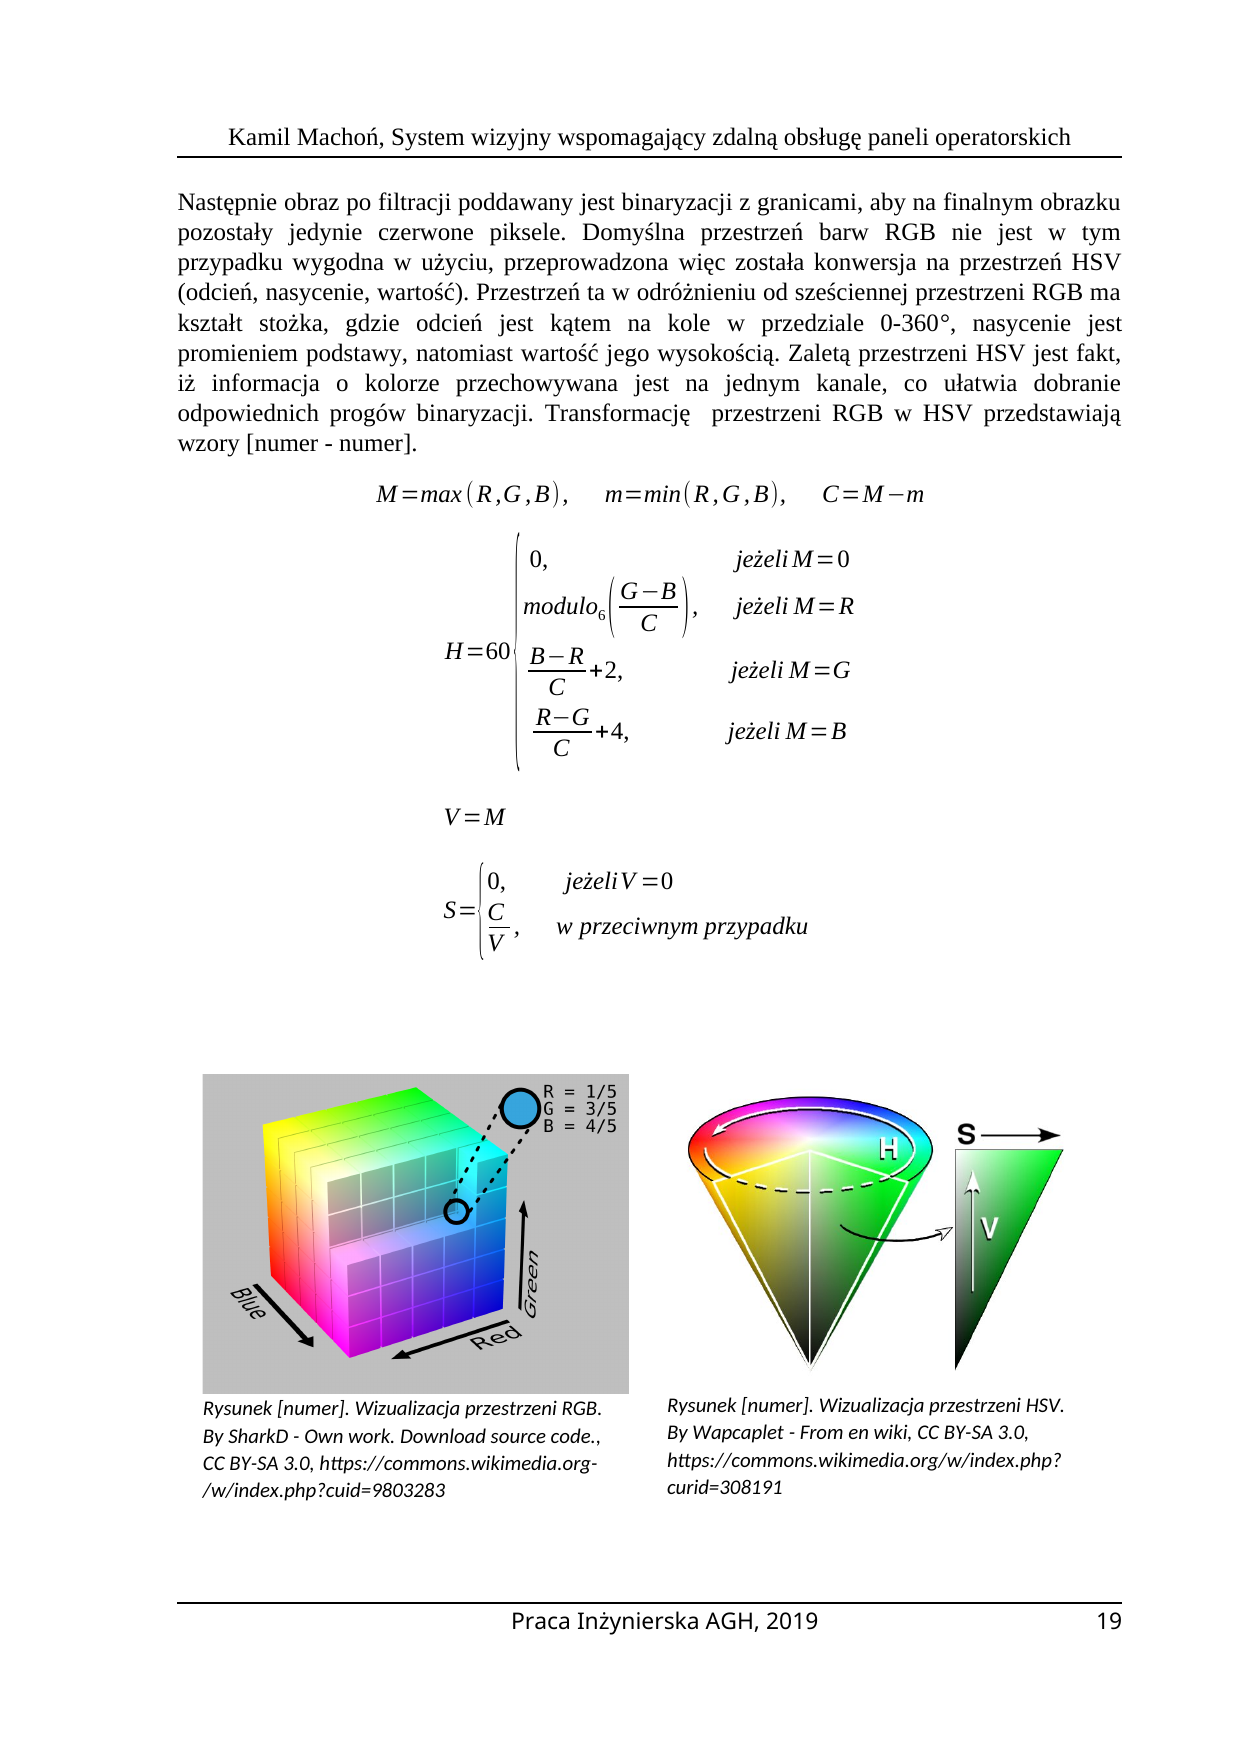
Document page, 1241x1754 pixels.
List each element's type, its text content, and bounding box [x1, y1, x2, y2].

picture [202, 1074, 629, 1394]
text Następnie obraz po filtracji poddawany jest binaryzacji z granicami, aby na finalnym obrazku pozostały jedynie czerwone piksele. Domyślna przestrzeń barw RGB nie jest w tym przypadku wygodna w użyciu, przeprowadzona więc została konwersja na przestrzeń HSV (odcień, nasycenie, wartość). Przestrzeń ta w odróżnieniu od sześciennej przestrzeni RGB ma kształt stożka, gdzie odcień jest kątem na kole w przedziale 0-360°, nasycenie jest promieniem podstawy, natomiast wartość jego wysokością. Zaletą przestrzeni HSV jest fakt, iż informacja o kolorze przechowywana jest na jednym kanale, co ułatwia dobranie odpowiednich progów binaryzacji. Transformację przestrzeni RGB w HSV przedstawiają wzory [numer - numer]. [177, 187, 1122, 457]
text Rysunek [numer]. Wizualizacja przestrzeni HSV. By Wapcaplet - From en wiki, CC BY-SA 3.0, https://commons.wikimedia.org/w/index.php?curid=308191 [667, 1391, 1083, 1499]
text Rysunek [numer]. Wizualizacja przestrzeni RGB. By SharkD - Own work. Download source code., CC BY-SA 3.0, https://commons.wikimedia.org- /w/index.php?cuid=9803283 [203, 1394, 629, 1503]
picture [666, 1078, 1083, 1391]
